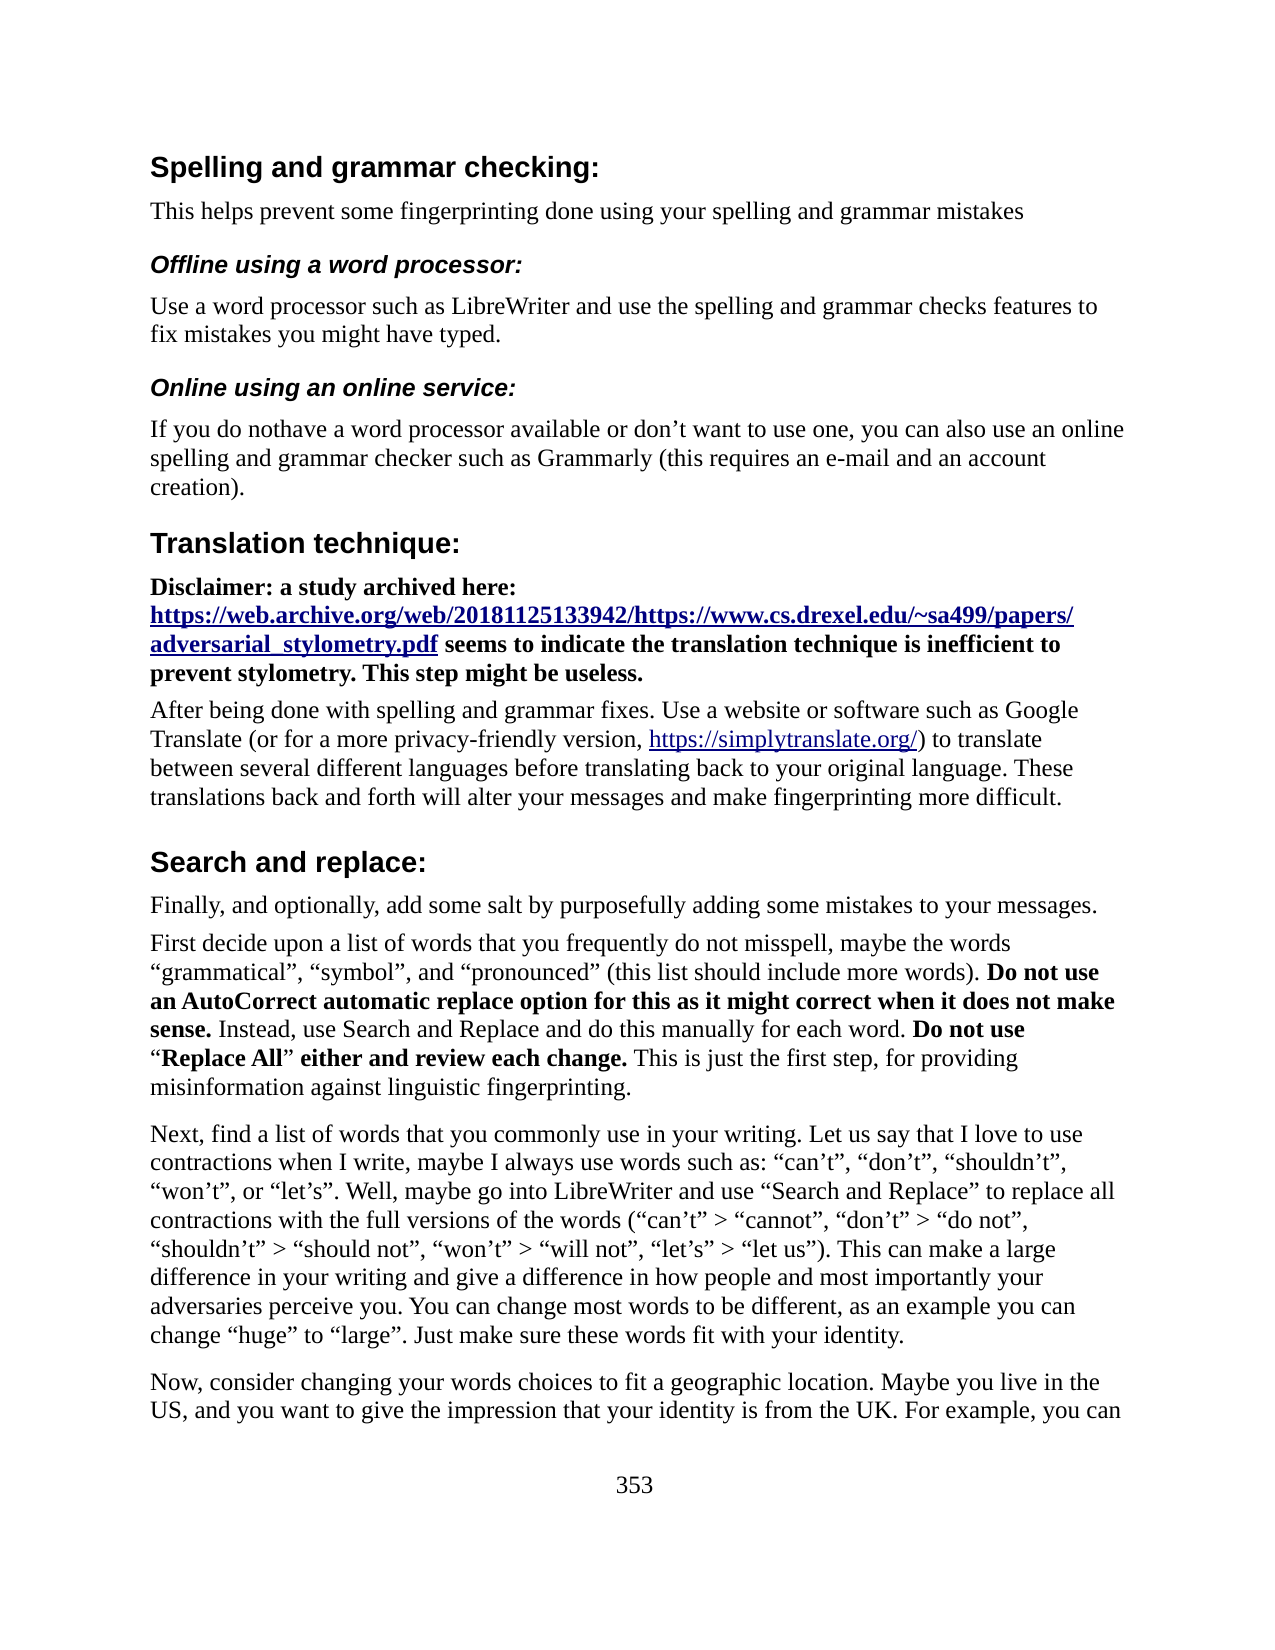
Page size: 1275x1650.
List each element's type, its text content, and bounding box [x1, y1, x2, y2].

subtitle Offline using a word processor: [150, 250, 1125, 278]
text Next, find a list of words that you commonly use in your writing. Let us say that I love to use contractions when I write, maybe I always use words such as: “can’t”, “don’t”, “shouldn’t”, “won’t”, or “let’s”. Well, maybe go into LibreWriter and use “Search and Replace” to replace all contractions with the full versions of the words (“can’t” > “cannot”, “don’t” > “do not”, “shouldn’t” > “should not”, “won’t” > “will not”, “let’s” > “let us”). This can make a large difference in your writing and give a difference in how people and most importantly your adversaries perceive you. You can change most words to be different, as an example you can change “huge” to “large”. Just make sure these words fit with your identity. [150, 1119, 1125, 1349]
text First decide upon a list of words that you frequently do not misspell, maybe the words “grammatical”, “symbol”, and “pronounced” (this list should include more words). Do not use an AutoCorrect automatic replace option for this as it might correct when it does not make sense. Instead, use Search and Replace and do this manually for each word. Do not use “Replace All” either and review each change. This is just the first step, for providing misinformation against linguistic fingerprinting. [150, 928, 1125, 1101]
text Now, consider changing your words choices to fit a geographic location. Maybe you live in the US, and you want to give the impression that your identity is from the UK. For example, you can [150, 1367, 1125, 1424]
text Finally, and optionally, add some salt by purposefully adding some mistakes to your messages. [150, 891, 1125, 919]
subtitle Online using an online service: [150, 373, 1125, 402]
subtitle Search and replace: [150, 844, 1125, 878]
text After being done with spelling and grammar fixes. Use a website or software such as Google Translate (or for a more privacy-friendly version, https://simplytranslate.org/) to translate between several different languages before translating back to your original language. These translations back and forth will alter your messages and make fingerprinting more difficult. [150, 696, 1125, 811]
text Use a word processor such as LibreWriter and use the spelling and grammar checks features to fix mistakes you might have typed. [150, 291, 1125, 348]
text If you do nothave a word processor available or don’t want to use one, you can also use an online spelling and grammar checker such as Grammarly (this requires an e-mail and an account creation). [150, 414, 1125, 501]
subtitle Spelling and grammar checking: [150, 150, 1125, 183]
text This helps prevent some fingerprinting done using your spelling and grammar mistakes [150, 196, 1125, 225]
text Disclaimer: a study archived here: https://web.archive.org/web/20181125133942/https://www.cs.drexel.edu/~sa499/papers/adversarial_stylometry.pdf seems to indicate the translation technique is inefficient to prevent stylometry. This step might be useless. [150, 572, 1125, 687]
subtitle Translation technique: [150, 526, 1125, 559]
